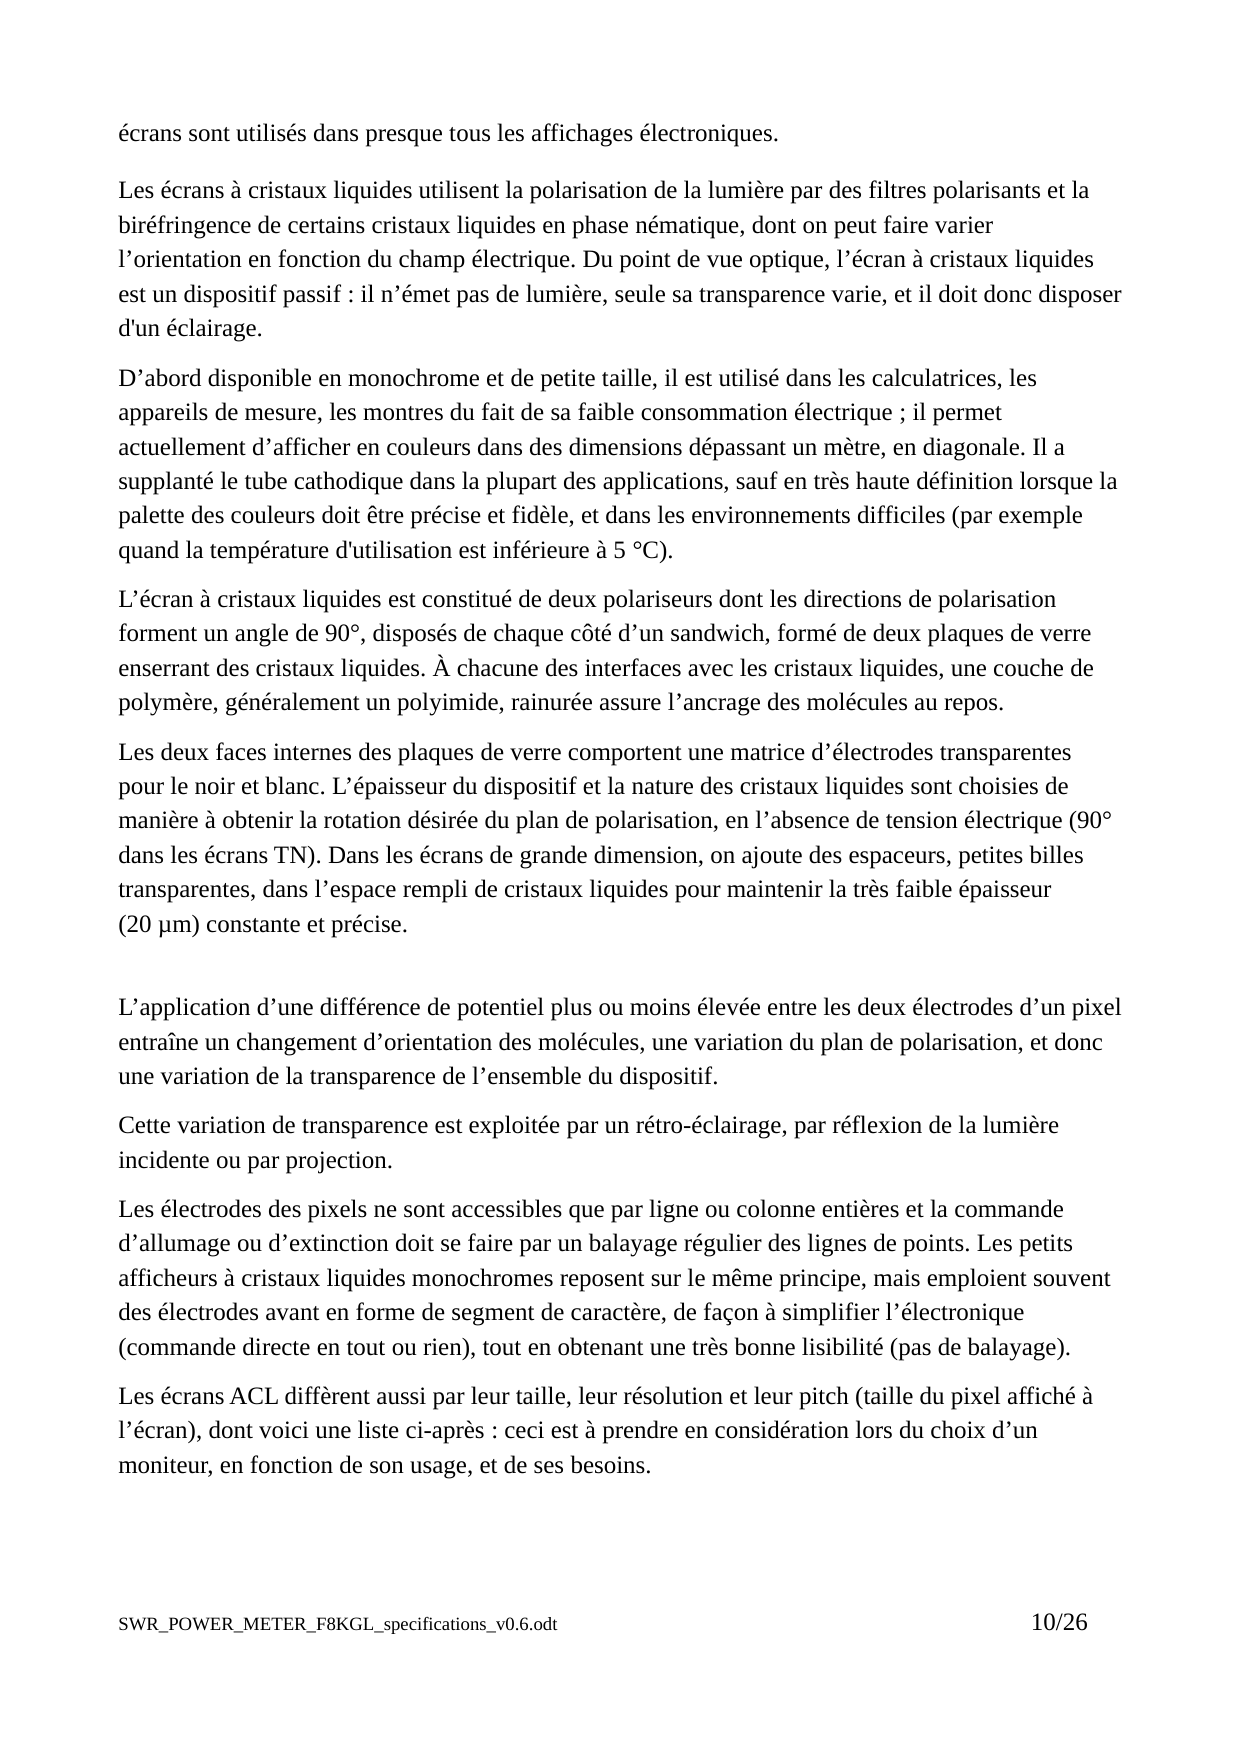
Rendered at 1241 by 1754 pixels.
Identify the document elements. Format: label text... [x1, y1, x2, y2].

text D’abord disponible en monochrome et de petite taille, il est utilisé dans les calculatrices, les appareils de mesure, les montres du fait de sa faible consommation électrique ; il permet actuellement d’afficher en couleurs dans des dimensions dépassant un mètre, en diagonale. Il a supplanté le tube cathodique dans la plupart des applications, sauf en très haute définition lorsque la palette des couleurs doit être précise et fidèle, et dans les environnements difficiles (par exemple quand la température d'utilisation est inférieure à 5 °C). [118, 363, 1122, 564]
text L’application d’une différence de potentiel plus ou moins élevée entre les deux électrodes d’un pixel entraîne un changement d’orientation des molécules, une variation du plan de polarisation, et donc une variation de la transparence de l’ensemble du dispositif. [118, 992, 1122, 1090]
text Les écrans à cristaux liquides utilisent la polarisation de la lumière par des filtres polarisants et la biréfringence de certains cristaux liquides en phase nématique, dont on peut faire varier l’orientation en fonction du champ électrique. Du point de vue optique, l’écran à cristaux liquides est un dispositif passif : il n’émet pas de lumière, seule sa transparence varie, et il doit donc disposer d'un éclairage. [118, 176, 1122, 342]
text Cette variation de transparence est exploitée par un rétro-éclairage, par réflexion de la lumière incidente ou par projection. [118, 1111, 1122, 1174]
text écrans sont utilisés dans presque tous les affichages électroniques. [118, 118, 1122, 147]
text Les électrodes des pixels ne sont accessibles que par ligne ou colonne entières et la commande d’allumage ou d’extinction doit se faire par un balayage régulier des lignes de points. Les petits afficheurs à cristaux liquides monochromes reposent sur le même principe, mais emploient souvent des électrodes avant en forme de segment de caractère, de façon à simplifier l’électronique (commande directe en tout ou rien), tout en obtenant une très bonne lisibilité (pas de balayage). [118, 1194, 1122, 1361]
text Les écrans ACL diffèrent aussi par leur taille, leur résolution et leur pitch (taille du pixel affiché à l’écran), dont voici une liste ci-après : ceci est à prendre en considération lors du choix d’un moniteur, en fonction de son usage, et de ses besoins. [118, 1381, 1122, 1479]
text L’écran à cristaux liquides est constitué de deux polariseurs dont les directions de polarisation forment un angle de 90°, disposés de chaque côté d’un sandwich, formé de deux plaques de verre enserrant des cristaux liquides. À chacune des interfaces avec les cristaux liquides, une couche de polymère, généralement un polyimide, rainurée assure l’ancrage des molécules au repos. [118, 584, 1122, 716]
text Les deux faces internes des plaques de verre comportent une matrice d’électrodes transparentes pour le noir et blanc. L’épaisseur du dispositif et la nature des cristaux liquides sont choisies de manière à obtenir la rotation désirée du plan de polarisation, en l’absence de tension électrique (90° dans les écrans TN). Dans les écrans de grande dimension, on ajoute des espaceurs, petites billes transparentes, dans l’espace rempli de cristaux liquides pour maintenir la très faible épaisseur (20 µm) constante et précise. [118, 737, 1122, 938]
